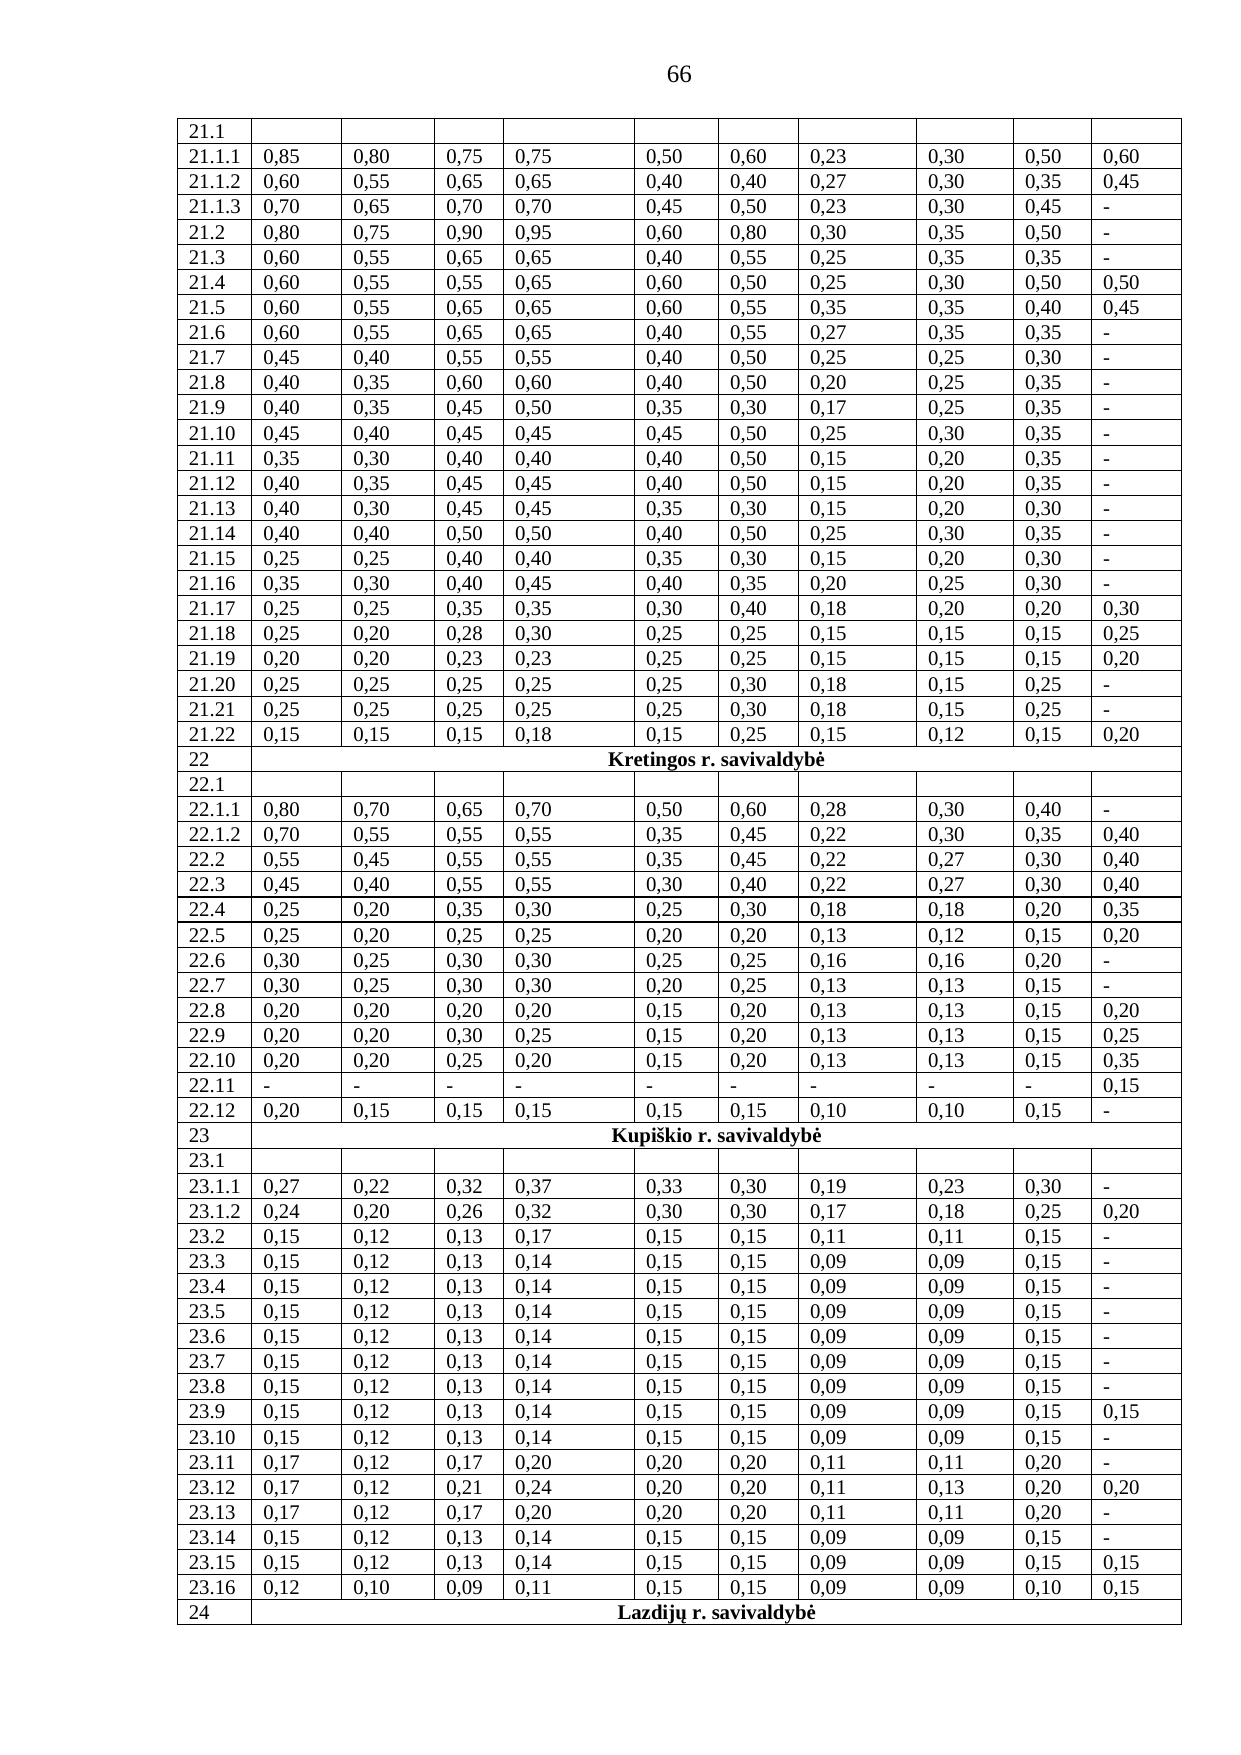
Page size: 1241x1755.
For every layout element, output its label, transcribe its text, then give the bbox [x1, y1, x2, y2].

table_cell 0,30 [252, 973, 341, 997]
table_cell 0,20 [252, 998, 341, 1022]
table_cell 0,37 [504, 1174, 634, 1198]
table_cell - [1092, 797, 1181, 821]
table_cell 0,65 [435, 295, 503, 319]
table_cell 23.13 [178, 1500, 251, 1524]
table_cell 0,22 [799, 822, 916, 846]
table_cell 0,15 [799, 621, 916, 645]
table_cell [1092, 119, 1181, 143]
table_cell 0,15 [799, 722, 916, 746]
table_cell 0,09 [799, 1274, 916, 1298]
table_cell 0,50 [1014, 144, 1091, 168]
table_cell 0,40 [252, 496, 341, 520]
table_cell 0,09 [917, 1324, 1013, 1348]
table_cell 0,15 [1014, 1349, 1091, 1373]
table_cell 0,25 [719, 948, 798, 972]
table_cell 0,55 [719, 245, 798, 269]
table_cell 0,30 [719, 671, 798, 696]
table_cell 0,15 [1014, 646, 1091, 670]
table_cell 0,20 [719, 1023, 798, 1047]
table_cell 0,15 [635, 1575, 718, 1599]
table_cell [719, 119, 798, 143]
table_cell 23 [178, 1123, 251, 1147]
table_cell [1014, 772, 1091, 796]
table_cell 0,15 [1014, 722, 1091, 746]
table_cell - [1092, 948, 1181, 972]
table_cell 21.22 [178, 722, 251, 746]
table_cell 0,15 [635, 1048, 718, 1072]
table_cell 0,09 [799, 1349, 916, 1373]
table_cell 0,14 [504, 1349, 634, 1373]
table_cell 0,35 [799, 295, 916, 319]
table_cell 0,15 [719, 1098, 798, 1122]
table_cell 0,27 [917, 872, 1013, 896]
table_cell 0,60 [435, 370, 503, 394]
table_cell 23.6 [178, 1324, 251, 1348]
table_cell 0,20 [342, 998, 434, 1022]
table_cell 0,20 [1014, 1500, 1091, 1524]
table_cell 0,40 [635, 245, 718, 269]
table_cell 0,12 [342, 1324, 434, 1348]
table_cell 0,15 [1014, 1224, 1091, 1248]
table_cell 0,20 [435, 998, 503, 1022]
table_cell 0,30 [504, 898, 634, 921]
table_cell 0,55 [504, 345, 634, 369]
table_cell 0,20 [504, 998, 634, 1022]
table_cell 0,60 [252, 245, 341, 269]
table_cell 0,35 [435, 898, 503, 921]
table_cell 0,09 [435, 1575, 503, 1599]
table_cell 0,25 [252, 621, 341, 645]
table_cell 0,15 [1014, 1525, 1091, 1549]
table_cell 0,80 [719, 220, 798, 244]
table_cell 0,25 [799, 420, 916, 444]
table_cell 0,20 [342, 923, 434, 947]
table_cell 0,15 [635, 1324, 718, 1348]
table_cell 0,12 [342, 1299, 434, 1323]
table_cell 0,30 [917, 797, 1013, 821]
table_cell 22.9 [178, 1023, 251, 1047]
table_cell 0,13 [435, 1224, 503, 1248]
table_cell 0,45 [252, 345, 341, 369]
table_cell 0,11 [799, 1475, 916, 1499]
table_cell 0,35 [1014, 395, 1091, 419]
table_cell 0,32 [435, 1174, 503, 1198]
table_cell 0,25 [799, 521, 916, 545]
table_cell 0,13 [435, 1374, 503, 1398]
table_cell [252, 1149, 341, 1172]
table_cell 23.2 [178, 1224, 251, 1248]
table_cell 0,15 [342, 722, 434, 746]
table_cell 0,15 [1014, 1098, 1091, 1122]
table_cell 0,15 [635, 1425, 718, 1449]
table_cell [342, 119, 434, 143]
table_cell 0,09 [917, 1249, 1013, 1273]
table_cell 0,50 [504, 395, 634, 419]
table_cell 0,09 [917, 1274, 1013, 1298]
table_cell 0,20 [504, 1500, 634, 1524]
table_cell 0,40 [342, 872, 434, 896]
table_cell 0,15 [719, 1349, 798, 1373]
table_cell 0,25 [1092, 1023, 1181, 1047]
table_cell 0,25 [799, 245, 916, 269]
table_cell 0,95 [504, 220, 634, 244]
table_cell 0,25 [1014, 697, 1091, 721]
table_cell [799, 1149, 916, 1172]
table_cell 0,11 [799, 1224, 916, 1248]
table_cell 0,20 [1092, 1199, 1181, 1223]
table_cell 0,14 [504, 1425, 634, 1449]
table_cell 0,30 [635, 872, 718, 896]
table_cell 0,15 [252, 1299, 341, 1323]
table_cell 0,12 [252, 1575, 341, 1599]
table_cell 0,20 [635, 923, 718, 947]
table_cell 0,20 [719, 923, 798, 947]
table_cell 0,20 [719, 1475, 798, 1499]
table_cell 0,70 [504, 797, 634, 821]
table_cell [719, 1149, 798, 1172]
table_cell 0,40 [435, 546, 503, 570]
table_cell 0,25 [1092, 621, 1181, 645]
table_cell 0,25 [917, 370, 1013, 394]
table_cell 0,40 [635, 521, 718, 545]
table_cell 21.1.3 [178, 195, 251, 218]
table_cell 0,20 [719, 1500, 798, 1524]
table_cell [342, 772, 434, 796]
table_cell 0,35 [635, 496, 718, 520]
table_cell 21.10 [178, 420, 251, 444]
table_cell 0,09 [917, 1425, 1013, 1449]
table_cell 0,45 [1092, 169, 1181, 193]
table_cell 0,25 [435, 923, 503, 947]
table_cell 22 [178, 747, 251, 771]
table_cell 0,15 [719, 1575, 798, 1599]
table_cell 0,65 [504, 270, 634, 294]
table_cell 0,50 [635, 144, 718, 168]
table_cell - [1092, 1224, 1181, 1248]
table_cell 0,15 [719, 1324, 798, 1348]
table_cell 0,20 [719, 998, 798, 1022]
table_cell 23.1.2 [178, 1199, 251, 1223]
table_cell [719, 772, 798, 796]
table_cell 0,15 [799, 471, 916, 495]
table_cell 0,65 [435, 797, 503, 821]
table_cell 0,09 [799, 1324, 916, 1348]
table_cell 0,30 [342, 571, 434, 595]
table_cell 0,12 [342, 1224, 434, 1248]
table_cell 0,50 [1014, 270, 1091, 294]
table_cell 0,13 [435, 1550, 503, 1574]
table_cell 0,30 [1014, 546, 1091, 570]
table_cell [504, 119, 634, 143]
table_cell 0,35 [1014, 822, 1091, 846]
table_cell 0,16 [799, 948, 916, 972]
table_cell 0,15 [1014, 1550, 1091, 1574]
table_cell 0,65 [504, 245, 634, 269]
table_cell - [435, 1073, 503, 1097]
table_cell 0,15 [252, 1425, 341, 1449]
table_cell - [1092, 345, 1181, 369]
table_cell 0,15 [635, 1098, 718, 1122]
table_cell 0,25 [917, 571, 1013, 595]
table_cell 0,35 [917, 220, 1013, 244]
table_cell 0,45 [252, 420, 341, 444]
table_cell 0,13 [917, 998, 1013, 1022]
table_cell 0,30 [252, 948, 341, 972]
table_cell 0,40 [635, 320, 718, 344]
table_cell 21.1.1 [178, 144, 251, 168]
table_cell 0,17 [504, 1224, 634, 1248]
table_cell 0,09 [799, 1374, 916, 1398]
table_cell 22.10 [178, 1048, 251, 1072]
table_cell 0,20 [635, 1500, 718, 1524]
table_cell 0,20 [342, 898, 434, 921]
table_cell 0,12 [917, 722, 1013, 746]
table_cell 0,13 [435, 1249, 503, 1273]
table_cell 0,10 [1014, 1575, 1091, 1599]
table_cell 0,35 [635, 822, 718, 846]
table_cell 0,09 [799, 1525, 916, 1549]
table_cell 0,40 [504, 546, 634, 570]
table_cell 0,25 [635, 646, 718, 670]
table_cell 0,70 [252, 195, 341, 218]
table_cell 0,17 [799, 1199, 916, 1223]
table_cell 0,40 [719, 169, 798, 193]
table_cell 0,55 [435, 270, 503, 294]
table_cell 0,75 [504, 144, 634, 168]
table_cell 0,65 [342, 195, 434, 218]
table_cell 0,40 [635, 345, 718, 369]
table_cell 0,40 [342, 345, 434, 369]
table_cell - [1092, 496, 1181, 520]
table_cell 21.13 [178, 496, 251, 520]
table_cell 0,15 [719, 1299, 798, 1323]
table_cell 0,15 [719, 1249, 798, 1273]
table_cell 0,12 [342, 1550, 434, 1574]
table_cell 0,50 [635, 797, 718, 821]
table_cell 0,17 [252, 1475, 341, 1499]
table_cell 0,30 [917, 521, 1013, 545]
table_cell 0,30 [1014, 345, 1091, 369]
table_cell 0,25 [342, 596, 434, 620]
table_cell 0,25 [635, 671, 718, 696]
table_cell 0,30 [917, 144, 1013, 168]
table_cell 0,15 [719, 1525, 798, 1549]
table_cell 0,35 [635, 546, 718, 570]
table_cell 0,25 [252, 546, 341, 570]
table_cell 0,12 [342, 1374, 434, 1398]
table_cell 0,25 [917, 395, 1013, 419]
table_cell 0,40 [435, 446, 503, 469]
table_cell 0,14 [504, 1550, 634, 1574]
table_cell 0,50 [435, 521, 503, 545]
table_cell 21.1.2 [178, 169, 251, 193]
table_cell [635, 1149, 718, 1172]
table_cell 0,25 [342, 671, 434, 696]
table_cell 0,09 [799, 1575, 916, 1599]
table_cell 0,55 [719, 295, 798, 319]
table_cell 0,30 [635, 596, 718, 620]
table_cell 0,15 [252, 1374, 341, 1398]
table_cell 0,15 [635, 1550, 718, 1574]
table_cell 21.12 [178, 471, 251, 495]
table_cell 0,45 [252, 872, 341, 896]
table_cell [435, 1149, 503, 1172]
table_cell 0,20 [342, 621, 434, 645]
table_cell 0,12 [342, 1249, 434, 1273]
table_cell 0,33 [635, 1174, 718, 1198]
table_cell [504, 772, 634, 796]
table_cell 0,23 [799, 144, 916, 168]
table_cell 0,15 [635, 998, 718, 1022]
table_cell 0,13 [435, 1425, 503, 1449]
table_cell - [1092, 420, 1181, 444]
table_cell 0,40 [252, 395, 341, 419]
table_cell 0,20 [635, 1475, 718, 1499]
table_cell 0,15 [252, 722, 341, 746]
table_cell 0,15 [799, 496, 916, 520]
table_cell 23.1.1 [178, 1174, 251, 1198]
table_cell 21.9 [178, 395, 251, 419]
table_cell - [1092, 521, 1181, 545]
table_cell 0,45 [504, 496, 634, 520]
table_cell 0,15 [1092, 1550, 1181, 1574]
table_cell 22.1.2 [178, 822, 251, 846]
table_cell 0,16 [917, 948, 1013, 972]
table_cell 0,50 [719, 446, 798, 469]
table_cell 0,80 [252, 797, 341, 821]
table_cell 0,25 [917, 345, 1013, 369]
table_cell 0,30 [719, 1199, 798, 1223]
table_cell 0,28 [435, 621, 503, 645]
table_cell 0,23 [435, 646, 503, 670]
table_cell 0,15 [1014, 1299, 1091, 1323]
table_cell 0,35 [1014, 320, 1091, 344]
table_cell 0,55 [435, 345, 503, 369]
table_cell Kretingos r. savivaldybė [252, 747, 1181, 771]
table_cell [342, 1149, 434, 1172]
table_cell 0,25 [1014, 671, 1091, 696]
table_cell 0,23 [504, 646, 634, 670]
table_cell 0,55 [435, 847, 503, 871]
table_cell 23.3 [178, 1249, 251, 1273]
table_cell 0,25 [342, 697, 434, 721]
table_cell 0,40 [435, 571, 503, 595]
table_cell - [1092, 1500, 1181, 1524]
table_cell 0,30 [504, 621, 634, 645]
table_cell 0,15 [342, 1098, 434, 1122]
table_cell 0,40 [252, 471, 341, 495]
table_cell 0,45 [719, 847, 798, 871]
table_cell 0,23 [799, 195, 916, 218]
table_cell 0,15 [252, 1550, 341, 1574]
table_cell 0,55 [342, 245, 434, 269]
table_cell 0,25 [252, 697, 341, 721]
table_cell 0,45 [504, 420, 634, 444]
table_cell 0,35 [252, 571, 341, 595]
table_cell 0,35 [1014, 169, 1091, 193]
table_cell 0,15 [252, 1525, 341, 1549]
table_cell Kupiškio r. savivaldybė [252, 1123, 1181, 1147]
table_cell 0,60 [635, 220, 718, 244]
table_cell 0,20 [252, 1098, 341, 1122]
table_cell 0,30 [342, 446, 434, 469]
table_cell 23.10 [178, 1425, 251, 1449]
table_cell 0,50 [719, 521, 798, 545]
table_cell [252, 119, 341, 143]
table_cell 22.11 [178, 1073, 251, 1097]
table_cell 23.12 [178, 1475, 251, 1499]
table_cell 0,20 [1092, 646, 1181, 670]
table_cell 0,65 [504, 295, 634, 319]
table_cell 0,19 [799, 1174, 916, 1198]
table_cell 0,60 [504, 370, 634, 394]
table_cell 0,20 [917, 546, 1013, 570]
table_cell 0,17 [252, 1450, 341, 1474]
table_cell 0,13 [917, 1023, 1013, 1047]
table_cell 0,70 [342, 797, 434, 821]
table_cell 0,15 [719, 1550, 798, 1574]
table_cell 0,13 [917, 1048, 1013, 1072]
table_cell - [1092, 697, 1181, 721]
table_cell 23.15 [178, 1550, 251, 1574]
table_cell 0,40 [635, 169, 718, 193]
table_cell 0,50 [1092, 270, 1181, 294]
table_cell [799, 119, 916, 143]
table_cell 0,35 [252, 446, 341, 469]
table_cell 0,60 [252, 270, 341, 294]
table_cell 0,40 [1092, 822, 1181, 846]
table_cell 0,18 [799, 898, 916, 921]
table_cell 0,15 [1014, 1400, 1091, 1423]
table_cell 0,20 [1014, 1450, 1091, 1474]
table_cell 0,20 [1014, 948, 1091, 972]
table_cell 0,15 [635, 1374, 718, 1398]
table_cell 0,25 [635, 697, 718, 721]
table_cell 0,25 [342, 948, 434, 972]
table_cell 21.2 [178, 220, 251, 244]
table_cell 0,15 [917, 621, 1013, 645]
table_cell 0,09 [799, 1299, 916, 1323]
table_cell [252, 772, 341, 796]
table_cell 0,25 [504, 671, 634, 696]
table_cell 0,25 [1014, 1199, 1091, 1223]
table_cell 0,15 [635, 1274, 718, 1298]
table_cell 0,40 [635, 370, 718, 394]
table_cell 0,15 [1014, 1324, 1091, 1348]
table_cell 0,65 [435, 320, 503, 344]
table_cell 0,20 [719, 1048, 798, 1072]
table_cell 0,70 [504, 195, 634, 218]
table_cell 22.3 [178, 872, 251, 896]
table_cell 23.11 [178, 1450, 251, 1474]
table_cell [1092, 1149, 1181, 1172]
table_cell 0,12 [342, 1450, 434, 1474]
table_cell - [1092, 1324, 1181, 1348]
table_cell - [1092, 446, 1181, 469]
table_cell 22.6 [178, 948, 251, 972]
table_cell - [1092, 1450, 1181, 1474]
table_cell 0,18 [799, 671, 916, 696]
table_cell - [342, 1073, 434, 1097]
table_cell 0,25 [799, 270, 916, 294]
table_cell 0,55 [342, 822, 434, 846]
table_cell 0,25 [799, 345, 916, 369]
table_cell 0,17 [799, 395, 916, 419]
table_cell 0,13 [917, 973, 1013, 997]
table_cell 0,09 [917, 1400, 1013, 1423]
table_cell 0,60 [252, 320, 341, 344]
table_cell 0,14 [504, 1249, 634, 1273]
table_cell 0,12 [342, 1349, 434, 1373]
table_cell [1014, 1149, 1091, 1172]
table_cell 0,20 [1092, 722, 1181, 746]
table_cell 0,09 [917, 1525, 1013, 1549]
table_cell 0,20 [252, 1023, 341, 1047]
table_cell 0,50 [719, 270, 798, 294]
table_cell 0,35 [342, 471, 434, 495]
table_cell 0,14 [504, 1374, 634, 1398]
table_cell 0,25 [342, 546, 434, 570]
table_cell 0,30 [504, 948, 634, 972]
table_cell 22.4 [178, 898, 251, 921]
table_cell 0,20 [719, 1450, 798, 1474]
table_cell 0,10 [342, 1575, 434, 1599]
table_cell 23.1 [178, 1149, 251, 1172]
table_cell [1014, 119, 1091, 143]
table_cell 0,40 [635, 471, 718, 495]
table_cell 0,15 [719, 1274, 798, 1298]
table_cell 0,30 [342, 496, 434, 520]
table_cell 21.4 [178, 270, 251, 294]
table_cell 0,30 [1014, 1174, 1091, 1198]
table_cell 0,15 [1014, 998, 1091, 1022]
table_cell 0,12 [342, 1400, 434, 1423]
table_cell 0,20 [342, 1048, 434, 1072]
table_cell - [1092, 395, 1181, 419]
table_cell 22.12 [178, 1098, 251, 1122]
table_cell 0,25 [252, 671, 341, 696]
table_cell 0,15 [917, 671, 1013, 696]
table_cell 0,30 [504, 973, 634, 997]
table_cell - [1092, 245, 1181, 269]
table_cell 0,45 [435, 395, 503, 419]
table_cell 21.3 [178, 245, 251, 269]
table_cell 0,50 [719, 370, 798, 394]
table_cell 0,25 [635, 948, 718, 972]
table_cell 22.8 [178, 998, 251, 1022]
table_cell 0,60 [719, 797, 798, 821]
table_cell - [1092, 220, 1181, 244]
table_cell 0,30 [917, 195, 1013, 218]
table_cell - [1092, 195, 1181, 218]
table_cell 0,55 [342, 169, 434, 193]
table_cell 21.7 [178, 345, 251, 369]
table_cell 0,15 [252, 1249, 341, 1273]
table_cell 0,30 [719, 697, 798, 721]
table_cell 0,25 [635, 898, 718, 921]
table_cell 21.14 [178, 521, 251, 545]
table_cell 0,14 [504, 1274, 634, 1298]
table_cell 0,35 [917, 245, 1013, 269]
table_cell 0,30 [435, 973, 503, 997]
table_cell 0,15 [1014, 1425, 1091, 1449]
table_cell 0,17 [252, 1500, 341, 1524]
table_cell 0,50 [719, 345, 798, 369]
table_cell 0,12 [342, 1500, 434, 1524]
table_cell 0,12 [342, 1475, 434, 1499]
table_cell 0,18 [917, 1199, 1013, 1223]
table_cell 0,30 [1014, 571, 1091, 595]
table_cell - [917, 1073, 1013, 1097]
table_cell 0,13 [799, 998, 916, 1022]
table_cell 0,10 [917, 1098, 1013, 1122]
table_cell 0,40 [719, 596, 798, 620]
table_cell 0,09 [799, 1249, 916, 1273]
table_cell 0,35 [1014, 370, 1091, 394]
table_cell 0,20 [917, 471, 1013, 495]
table_cell 0,45 [1014, 195, 1091, 218]
table_cell 0,20 [799, 370, 916, 394]
table_cell 21.11 [178, 446, 251, 469]
table_cell 0,40 [719, 872, 798, 896]
table_cell [917, 1149, 1013, 1172]
table_cell 0,55 [504, 822, 634, 846]
table_cell 0,15 [1014, 1249, 1091, 1273]
table_cell 0,25 [342, 973, 434, 997]
table_cell 0,35 [1014, 521, 1091, 545]
table_cell - [1092, 571, 1181, 595]
table_cell 24 [178, 1600, 251, 1624]
table_cell 0,23 [917, 1174, 1013, 1198]
table_cell 0,25 [435, 697, 503, 721]
table_cell 0,20 [342, 646, 434, 670]
table_cell [635, 772, 718, 796]
table_cell - [719, 1073, 798, 1097]
table_cell - [1092, 546, 1181, 570]
table_cell 0,60 [635, 270, 718, 294]
table_cell 0,20 [1014, 1475, 1091, 1499]
table_cell 0,60 [719, 144, 798, 168]
table_cell 21.5 [178, 295, 251, 319]
table_cell 0,50 [1014, 220, 1091, 244]
table_cell 0,35 [917, 295, 1013, 319]
table_cell 0,15 [719, 1400, 798, 1423]
table_cell 22.7 [178, 973, 251, 997]
table_cell 0,60 [252, 169, 341, 193]
table_cell 0,40 [252, 521, 341, 545]
table_cell 0,50 [504, 521, 634, 545]
table_cell [635, 119, 718, 143]
table_cell 0,45 [504, 571, 634, 595]
table_cell 0,10 [799, 1098, 916, 1122]
table_cell 0,15 [252, 1224, 341, 1248]
table_cell 23.5 [178, 1299, 251, 1323]
table_cell 0,15 [635, 1349, 718, 1373]
table_cell [1092, 772, 1181, 796]
table_cell 0,18 [799, 596, 916, 620]
table_cell 0,13 [435, 1299, 503, 1323]
table_cell 0,09 [917, 1349, 1013, 1373]
table_cell 0,35 [1014, 446, 1091, 469]
table_cell 0,55 [719, 320, 798, 344]
table_cell 0,15 [799, 446, 916, 469]
table_cell 0,13 [435, 1274, 503, 1298]
table_cell 0,22 [799, 847, 916, 871]
table_cell Lazdijų r. savivaldybė [252, 1600, 1181, 1624]
table_cell 0,30 [917, 169, 1013, 193]
table_cell 0,24 [252, 1199, 341, 1223]
table_cell 0,15 [917, 697, 1013, 721]
table_cell 21.21 [178, 697, 251, 721]
table_cell 0,30 [917, 270, 1013, 294]
table_cell 0,30 [1014, 496, 1091, 520]
table_cell 0,25 [719, 722, 798, 746]
table_cell - [1092, 1349, 1181, 1373]
table_cell 0,13 [435, 1525, 503, 1549]
table_cell [435, 772, 503, 796]
table_cell 0,12 [342, 1274, 434, 1298]
table_cell 0,35 [504, 596, 634, 620]
table_cell 0,40 [1014, 295, 1091, 319]
table_cell [435, 119, 503, 143]
table_cell - [1092, 1525, 1181, 1549]
table_cell - [252, 1073, 341, 1097]
table_cell 0,20 [252, 1048, 341, 1072]
table_cell 0,15 [1092, 1575, 1181, 1599]
table_cell 0,35 [1014, 471, 1091, 495]
table_cell [917, 119, 1013, 143]
table_cell - [1092, 1174, 1181, 1198]
table_cell 0,22 [342, 1174, 434, 1198]
table_cell 0,14 [504, 1525, 634, 1549]
table_cell 0,25 [252, 596, 341, 620]
table_cell 0,11 [799, 1450, 916, 1474]
table_cell 0,17 [435, 1450, 503, 1474]
table_cell 0,18 [504, 722, 634, 746]
table_cell 0,15 [1014, 621, 1091, 645]
table_cell 0,55 [435, 822, 503, 846]
table_cell 0,15 [799, 546, 916, 570]
table_cell 0,24 [504, 1475, 634, 1499]
table_cell 0,45 [435, 420, 503, 444]
table_cell 0,50 [719, 420, 798, 444]
table_cell 0,27 [799, 320, 916, 344]
table_cell 0,11 [917, 1500, 1013, 1524]
table_cell 0,20 [1014, 596, 1091, 620]
table_cell 0,15 [719, 1374, 798, 1398]
table_cell 0,28 [799, 797, 916, 821]
table_cell 0,40 [252, 370, 341, 394]
table_cell 0,25 [504, 1023, 634, 1047]
table_cell - [1092, 1274, 1181, 1298]
table_cell 0,13 [799, 923, 916, 947]
table_cell 0,50 [719, 471, 798, 495]
table_cell 0,20 [252, 646, 341, 670]
table_cell 0,09 [799, 1400, 916, 1423]
table_cell 0,45 [719, 822, 798, 846]
table_cell 22.2 [178, 847, 251, 871]
table_cell [504, 1149, 634, 1172]
table_cell 0,15 [635, 1249, 718, 1273]
table_cell 0,20 [917, 446, 1013, 469]
table_cell 0,40 [342, 420, 434, 444]
table_cell 0,25 [435, 1048, 503, 1072]
table_cell 0,30 [719, 898, 798, 921]
table_cell 0,30 [1092, 596, 1181, 620]
table_cell 0,75 [342, 220, 434, 244]
table_cell 0,13 [435, 1324, 503, 1348]
table_cell 0,40 [635, 571, 718, 595]
table_cell 0,26 [435, 1199, 503, 1223]
table_cell 0,15 [1014, 923, 1091, 947]
table_cell 0,18 [799, 697, 916, 721]
table_cell 21.20 [178, 671, 251, 696]
table_cell 0,25 [719, 621, 798, 645]
table_cell 0,20 [635, 973, 718, 997]
table_cell 0,15 [435, 722, 503, 746]
table_cell [799, 772, 916, 796]
table_cell 0,27 [917, 847, 1013, 871]
table_cell 0,15 [635, 1299, 718, 1323]
table_cell 0,14 [504, 1400, 634, 1423]
table_cell 0,65 [504, 320, 634, 344]
table_cell 0,13 [799, 1048, 916, 1072]
table_cell 0,15 [1092, 1400, 1181, 1423]
table_cell 0,35 [435, 596, 503, 620]
table_cell 0,09 [799, 1425, 916, 1449]
table_cell 23.7 [178, 1349, 251, 1373]
table_cell 0,70 [252, 822, 341, 846]
table_cell 0,21 [435, 1475, 503, 1499]
table_cell 0,60 [1092, 144, 1181, 168]
table_cell 0,85 [252, 144, 341, 168]
table_cell 0,45 [342, 847, 434, 871]
table_cell 0,12 [342, 1525, 434, 1549]
table_cell 0,13 [435, 1349, 503, 1373]
table_cell 0,30 [719, 546, 798, 570]
table_cell 0,60 [252, 295, 341, 319]
table_cell 0,15 [1014, 1048, 1091, 1072]
table_cell 0,09 [917, 1299, 1013, 1323]
table_cell 0,11 [917, 1224, 1013, 1248]
table_cell 0,80 [252, 220, 341, 244]
table_cell 0,17 [435, 1500, 503, 1524]
table_cell 0,45 [504, 471, 634, 495]
table_cell 0,40 [635, 446, 718, 469]
table_cell - [635, 1073, 718, 1097]
table_cell 0,35 [719, 571, 798, 595]
table_cell 0,35 [342, 395, 434, 419]
table_cell 0,32 [504, 1199, 634, 1223]
table_cell 0,30 [719, 395, 798, 419]
table_cell 0,15 [635, 1224, 718, 1248]
table_cell 0,15 [635, 1400, 718, 1423]
table_cell 0,30 [799, 220, 916, 244]
table_cell - [1092, 671, 1181, 696]
table_cell 0,20 [342, 1199, 434, 1223]
table_cell 0,20 [1092, 1475, 1181, 1499]
table_cell 23.14 [178, 1525, 251, 1549]
table_cell 0,45 [635, 420, 718, 444]
table_cell 0,55 [504, 872, 634, 896]
table_cell 0,55 [252, 847, 341, 871]
table_cell 22.1 [178, 772, 251, 796]
table_cell 0,20 [342, 1023, 434, 1047]
table_cell - [1014, 1073, 1091, 1097]
table_cell 0,15 [1014, 973, 1091, 997]
table_cell 0,35 [1014, 420, 1091, 444]
table_cell 0,40 [1092, 847, 1181, 871]
table_cell 0,09 [917, 1575, 1013, 1599]
table_cell 0,35 [1092, 898, 1181, 921]
table_cell 0,15 [719, 1425, 798, 1449]
table_cell 0,25 [504, 697, 634, 721]
table_cell - [504, 1073, 634, 1097]
table_cell 22.5 [178, 923, 251, 947]
table_cell 0,60 [635, 295, 718, 319]
table_cell - [1092, 1374, 1181, 1398]
table_cell 0,15 [1014, 1023, 1091, 1047]
table_cell 0,55 [342, 270, 434, 294]
table_cell 0,13 [917, 1475, 1013, 1499]
table_cell [917, 772, 1013, 796]
table_cell 0,35 [917, 320, 1013, 344]
table_cell 0,20 [799, 571, 916, 595]
table_cell 0,15 [252, 1274, 341, 1298]
table_cell 0,15 [1092, 1073, 1181, 1097]
table_cell 0,15 [435, 1098, 503, 1122]
table_cell 0,45 [635, 195, 718, 218]
table_cell 0,65 [504, 169, 634, 193]
table_cell 0,25 [252, 898, 341, 921]
table_cell 0,30 [435, 948, 503, 972]
table_cell 0,25 [435, 671, 503, 696]
table_cell 0,15 [917, 646, 1013, 670]
table_cell 0,15 [799, 646, 916, 670]
table_cell 0,30 [917, 822, 1013, 846]
table_cell 21.16 [178, 571, 251, 595]
table_cell 0,15 [1014, 1374, 1091, 1398]
table_cell - [1092, 471, 1181, 495]
table_cell 0,15 [635, 722, 718, 746]
table_cell 0,13 [799, 1023, 916, 1047]
table_cell 21.8 [178, 370, 251, 394]
table_cell 0,14 [504, 1324, 634, 1348]
table_cell 0,25 [504, 923, 634, 947]
table_cell 0,75 [435, 144, 503, 168]
table_cell 0,30 [719, 1174, 798, 1198]
table_cell 21.6 [178, 320, 251, 344]
table_cell 0,50 [719, 195, 798, 218]
table_cell 0,45 [435, 471, 503, 495]
table_cell 0,25 [719, 973, 798, 997]
table_cell 0,11 [917, 1450, 1013, 1474]
table_cell 0,35 [342, 370, 434, 394]
table_cell 0,20 [917, 496, 1013, 520]
table_cell 0,15 [719, 1224, 798, 1248]
table_cell 21.15 [178, 546, 251, 570]
table_cell 0,12 [342, 1425, 434, 1449]
table_cell - [1092, 320, 1181, 344]
table_cell 0,22 [799, 872, 916, 896]
table_cell 21.18 [178, 621, 251, 645]
table_cell - [1092, 1425, 1181, 1449]
table_cell 0,35 [1014, 245, 1091, 269]
table_cell 0,25 [719, 646, 798, 670]
table_cell 0,13 [435, 1400, 503, 1423]
table_cell 23.4 [178, 1274, 251, 1298]
table_cell 0,18 [917, 898, 1013, 921]
table_cell - [1092, 1098, 1181, 1122]
table_cell 0,30 [1014, 872, 1091, 896]
table_cell 0,40 [342, 521, 434, 545]
table_cell 0,55 [342, 295, 434, 319]
table_cell 0,20 [1092, 923, 1181, 947]
table_cell 0,40 [1014, 797, 1091, 821]
table_cell 0,70 [435, 195, 503, 218]
table_cell 0,80 [342, 144, 434, 168]
table_cell 0,14 [504, 1299, 634, 1323]
table_cell 0,55 [342, 320, 434, 344]
table_cell 0,15 [1014, 1274, 1091, 1298]
table_cell 23.16 [178, 1575, 251, 1599]
table_cell 21.1 [178, 119, 251, 143]
table_cell - [1092, 370, 1181, 394]
table_cell 0,13 [799, 973, 916, 997]
table_cell 0,40 [1092, 872, 1181, 896]
table_cell 0,09 [799, 1550, 916, 1574]
table_cell 0,65 [435, 169, 503, 193]
table_cell 0,25 [252, 923, 341, 947]
table_cell 0,45 [435, 496, 503, 520]
table_cell 0,20 [504, 1048, 634, 1072]
table_cell 0,09 [917, 1374, 1013, 1398]
table_cell 0,15 [504, 1098, 634, 1122]
table_cell 0,40 [504, 446, 634, 469]
table_cell 22.1.1 [178, 797, 251, 821]
table_cell 0,25 [635, 621, 718, 645]
table_cell - [1092, 1249, 1181, 1273]
table_cell 0,90 [435, 220, 503, 244]
table_cell 0,45 [1092, 295, 1181, 319]
table_cell 0,55 [435, 872, 503, 896]
table_cell 0,20 [504, 1450, 634, 1474]
table_cell 0,20 [1014, 898, 1091, 921]
table_cell 23.9 [178, 1400, 251, 1423]
table_cell 23.8 [178, 1374, 251, 1398]
table_cell 0,15 [252, 1400, 341, 1423]
table_cell 0,15 [635, 1023, 718, 1047]
table_cell - [799, 1073, 916, 1097]
table_cell 0,30 [435, 1023, 503, 1047]
table_cell 0,20 [635, 1450, 718, 1474]
table_cell 21.19 [178, 646, 251, 670]
table_cell 0,30 [1014, 847, 1091, 871]
table_cell 0,12 [917, 923, 1013, 947]
table_cell 0,15 [635, 1525, 718, 1549]
table_cell 0,27 [252, 1174, 341, 1198]
table_cell 0,35 [1092, 1048, 1181, 1072]
table_cell 0,30 [917, 420, 1013, 444]
table_cell 0,65 [435, 245, 503, 269]
table_cell 0,11 [799, 1500, 916, 1524]
table_cell 21.17 [178, 596, 251, 620]
table_cell 0,30 [719, 496, 798, 520]
table_cell 0,09 [917, 1550, 1013, 1574]
table_cell 0,20 [917, 596, 1013, 620]
table_cell 0,27 [799, 169, 916, 193]
table_cell 0,20 [1092, 998, 1181, 1022]
table_cell 0,15 [252, 1349, 341, 1373]
table_cell 0,35 [635, 395, 718, 419]
table_cell 0,55 [504, 847, 634, 871]
table_cell 0,15 [252, 1324, 341, 1348]
table_cell - [1092, 973, 1181, 997]
table_cell - [1092, 1299, 1181, 1323]
table_cell 0,11 [504, 1575, 634, 1599]
table_cell 0,35 [635, 847, 718, 871]
table_cell 0,30 [635, 1199, 718, 1223]
